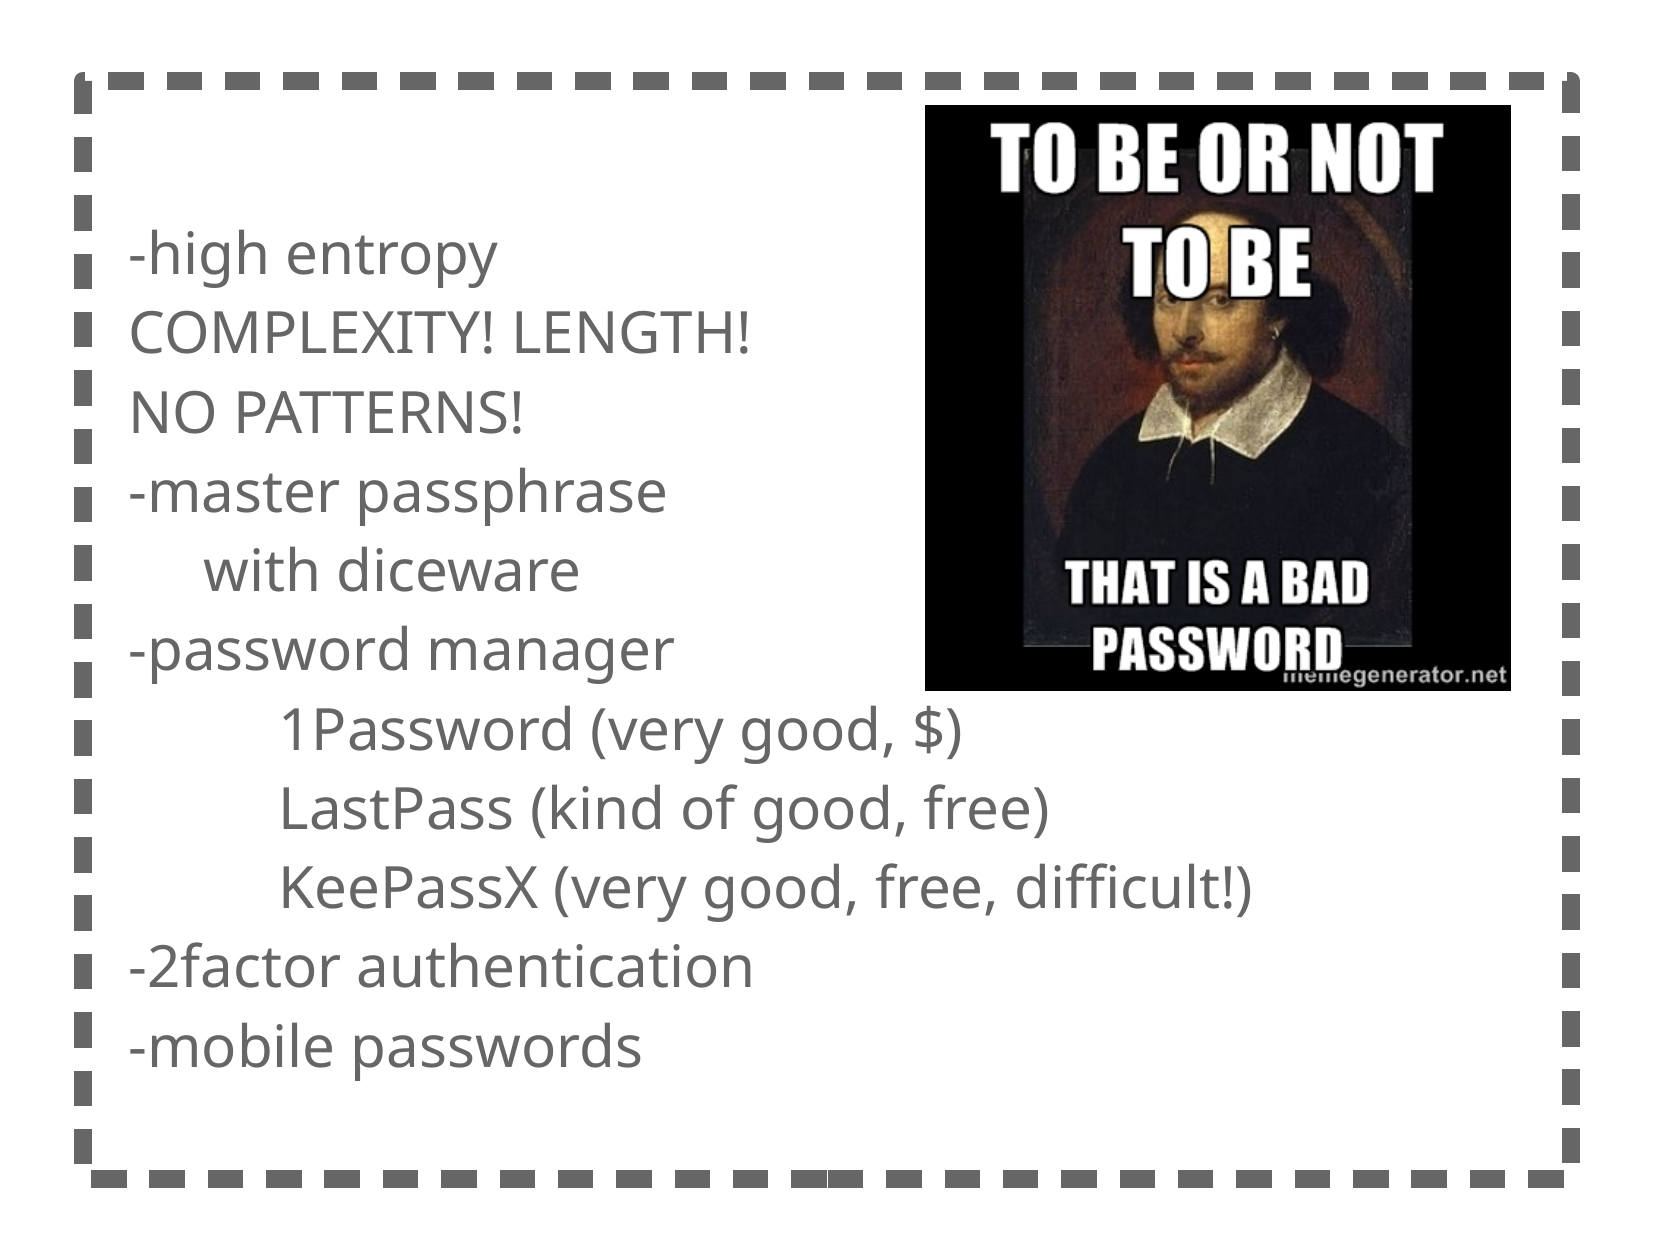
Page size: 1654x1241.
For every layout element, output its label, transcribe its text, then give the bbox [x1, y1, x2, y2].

text_box -high entropy COMPLEXITY! LENGTH! NO PATTERNS! -master passphrase with diceware -password manager 1Password (very good, $) LastPass (kind of good, free) KeePassX (very good, free, difficult!) -2factor authentication -mobile passwords [105, 196, 1366, 1241]
picture [925, 105, 1511, 691]
subtitle [82, 81, 1571, 1179]
